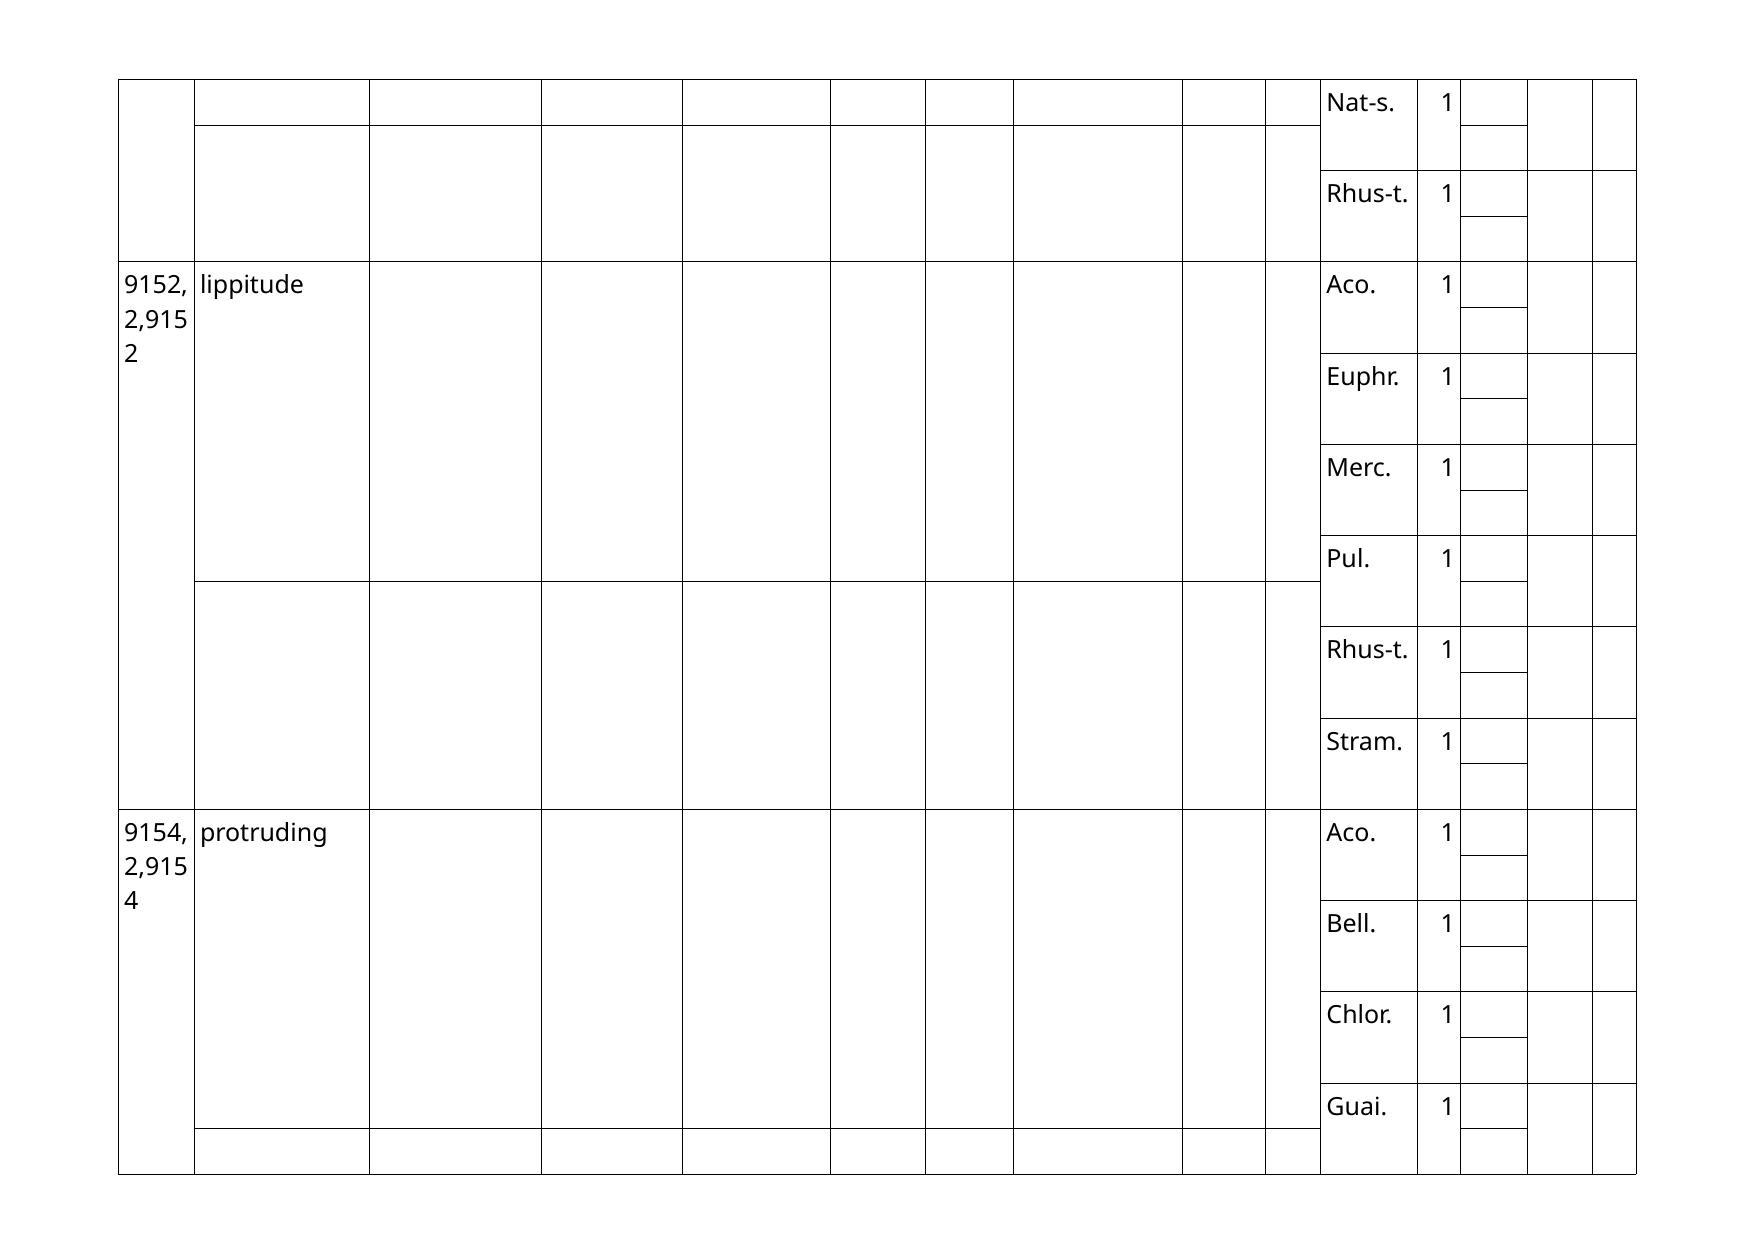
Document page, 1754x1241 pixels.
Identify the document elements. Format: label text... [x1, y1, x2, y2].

table_cell [1593, 171, 1636, 261]
table_cell [1593, 901, 1636, 991]
table_cell Merc. [1321, 445, 1417, 535]
table_cell [1183, 582, 1265, 809]
table_cell [1266, 262, 1320, 581]
table_cell 1 [1418, 262, 1460, 353]
table_cell [1461, 719, 1527, 763]
table_cell [1593, 536, 1636, 626]
table_cell [1461, 80, 1527, 124]
table_cell [542, 1129, 682, 1174]
table_cell [1528, 262, 1592, 353]
table_cell [1461, 308, 1527, 353]
table_cell [195, 582, 369, 809]
table_cell [1014, 262, 1182, 581]
table_cell [370, 262, 541, 581]
table_cell 1 [1418, 992, 1460, 1083]
table_cell [1461, 901, 1527, 946]
table_cell Nat-s. [1321, 80, 1417, 170]
table_cell [1461, 171, 1527, 216]
table_cell 1 [1418, 445, 1460, 535]
table_cell [1266, 1129, 1320, 1174]
table_cell [926, 810, 1013, 1128]
table_cell 1 [1418, 80, 1460, 170]
table_cell [1266, 126, 1320, 261]
table_cell [1593, 262, 1636, 353]
table_cell [831, 262, 925, 581]
table_cell [542, 582, 682, 809]
table_cell [926, 582, 1013, 809]
table_cell Rhus-t. [1321, 171, 1417, 261]
table_cell 1 [1418, 627, 1460, 718]
table_cell [1014, 582, 1182, 809]
table_cell [683, 582, 830, 809]
table_cell 1 [1418, 810, 1460, 900]
table_cell Aco. [1321, 262, 1417, 353]
table_cell [1266, 80, 1320, 124]
table_cell [1461, 673, 1527, 718]
table_cell [370, 1129, 541, 1174]
table_cell Pul. [1321, 536, 1417, 626]
table_cell [1461, 764, 1527, 809]
table_cell [1528, 627, 1592, 718]
table_cell [1528, 810, 1592, 900]
table_cell [1014, 810, 1182, 1128]
table_cell [370, 582, 541, 809]
table_cell [1461, 1038, 1527, 1083]
table_cell [1461, 992, 1527, 1037]
table_cell [1593, 80, 1636, 170]
table_cell [1528, 354, 1592, 444]
table_cell [1528, 80, 1592, 170]
table_cell 1 [1418, 171, 1460, 261]
table_cell [1528, 171, 1592, 261]
table_cell [926, 1129, 1013, 1174]
table_cell [1461, 445, 1527, 489]
table_cell [370, 126, 541, 261]
table_cell [1014, 80, 1182, 124]
table_cell [683, 126, 830, 261]
table_cell [1461, 810, 1527, 854]
table_cell 1 [1418, 536, 1460, 626]
table_cell [542, 80, 682, 124]
table_cell Guai. [1321, 1084, 1417, 1174]
table_cell [683, 1129, 830, 1174]
table_cell 1 [1418, 719, 1460, 809]
table_cell [195, 1129, 369, 1174]
table_cell lippitude [195, 262, 369, 581]
table_cell [1461, 856, 1527, 900]
table_cell [1183, 810, 1265, 1128]
table_cell [831, 1129, 925, 1174]
table_cell [926, 126, 1013, 261]
table_cell [831, 80, 925, 124]
table_cell [1461, 262, 1527, 307]
table_cell [926, 262, 1013, 581]
table_cell [1528, 901, 1592, 991]
table_cell [195, 126, 369, 261]
table_cell [683, 810, 830, 1128]
table_cell [1593, 719, 1636, 809]
table_cell [1593, 445, 1636, 535]
table_cell [1266, 810, 1320, 1128]
table_cell [1266, 582, 1320, 809]
table_cell [370, 80, 541, 124]
table_cell [195, 80, 369, 124]
table_cell [1183, 80, 1265, 124]
table_cell [831, 810, 925, 1128]
table_cell [1183, 1129, 1265, 1174]
table_cell [542, 126, 682, 261]
table_cell [1461, 491, 1527, 535]
table_cell [1461, 627, 1527, 672]
table_cell [1528, 445, 1592, 535]
table_cell [1593, 992, 1636, 1083]
table_cell Chlor. [1321, 992, 1417, 1083]
table_cell [1528, 719, 1592, 809]
table_cell [1461, 536, 1527, 581]
table_cell [1461, 126, 1527, 170]
table_cell [1593, 354, 1636, 444]
table_cell [831, 582, 925, 809]
table_cell [1461, 947, 1527, 991]
table_cell 9154,2,9154 [119, 810, 194, 1174]
table_cell [1014, 126, 1182, 261]
table_cell [1593, 810, 1636, 900]
table_cell protruding [195, 810, 369, 1128]
table_cell [831, 126, 925, 261]
table_cell 1 [1418, 354, 1460, 444]
table_cell [1528, 992, 1592, 1083]
table_cell [1014, 1129, 1182, 1174]
table_cell Aco. [1321, 810, 1417, 900]
table_cell [370, 810, 541, 1128]
table_cell [926, 80, 1013, 124]
table_cell [1461, 399, 1527, 444]
table_cell [1461, 217, 1527, 261]
table_cell Stram. [1321, 719, 1417, 809]
table_cell [1183, 126, 1265, 261]
table_cell Euphr. [1321, 354, 1417, 444]
table_cell [1593, 627, 1636, 718]
table_cell [683, 80, 830, 124]
table_cell 1 [1418, 1084, 1460, 1174]
table_cell [1461, 1129, 1527, 1174]
table_cell [1528, 1084, 1592, 1174]
table_cell 1 [1418, 901, 1460, 991]
table_cell [1461, 1084, 1527, 1128]
table_cell [683, 262, 830, 581]
table_cell [542, 810, 682, 1128]
table_cell Bell. [1321, 901, 1417, 991]
table_cell [542, 262, 682, 581]
table_cell [119, 80, 194, 261]
table_cell [1461, 582, 1527, 626]
table_cell [1461, 354, 1527, 398]
table_cell [1528, 536, 1592, 626]
table_cell Rhus-t. [1321, 627, 1417, 718]
table_cell [1593, 1084, 1636, 1174]
table_cell 9152,2,9152 [119, 262, 194, 809]
table_cell [1183, 262, 1265, 581]
